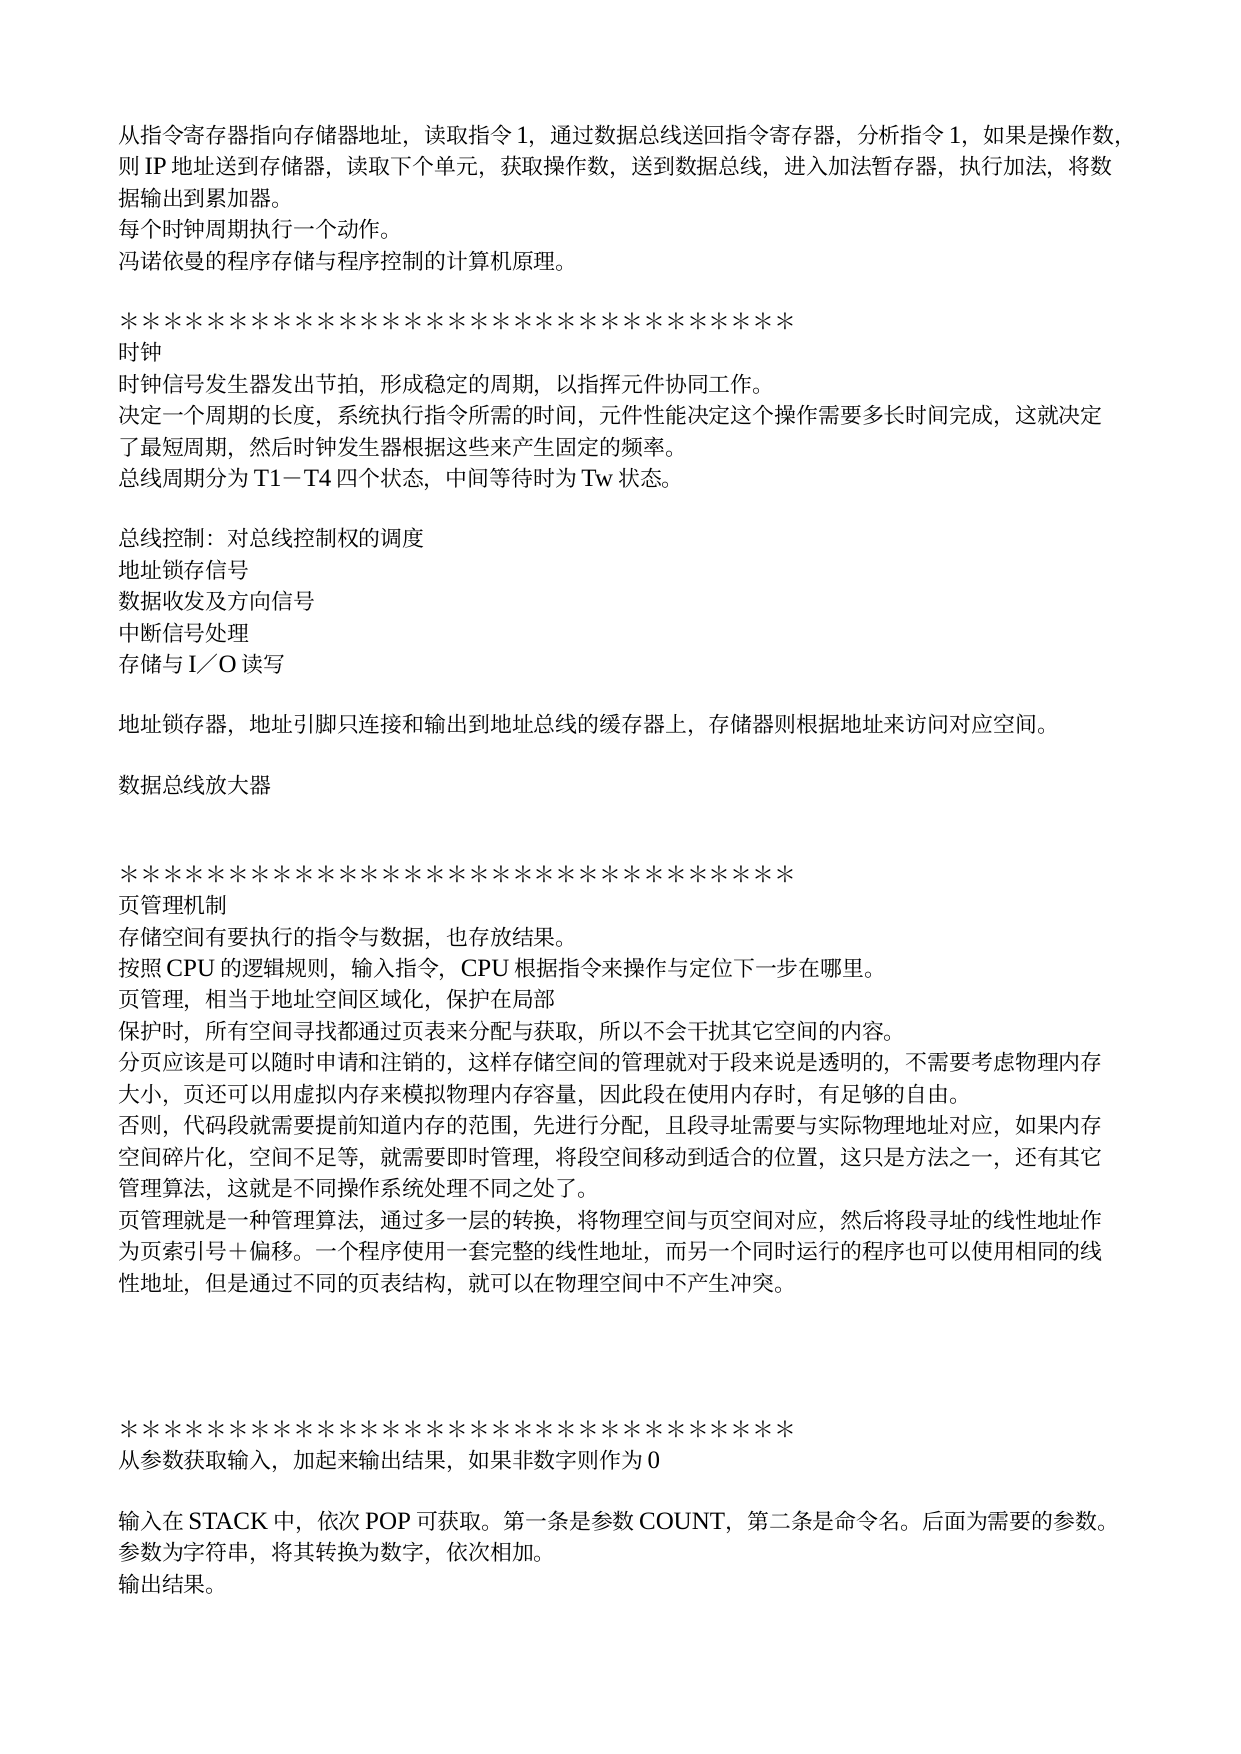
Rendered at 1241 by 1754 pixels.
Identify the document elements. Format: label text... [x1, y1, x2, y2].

text ＊＊＊＊＊＊＊＊＊＊＊＊＊＊＊＊＊＊＊＊＊＊＊＊＊＊＊＊＊＊＊ [118, 1412, 1122, 1444]
text 保护时，所有空间寻找都通过页表来分配与获取，所以不会干扰其它空间的内容。 [118, 1014, 1122, 1046]
text 输出结果。 [118, 1567, 1122, 1598]
text 页管理，相当于地址空间区域化，保护在局部 [118, 983, 1122, 1014]
text 中断信号处理 [118, 616, 1122, 647]
text 否则，代码段就需要提前知道内存的范围，先进行分配，且段寻址需要与实际物理地址对应，如果内存空间碎片化，空间不足等，就需要即时管理，将段空间移动到适合的位置，这只是方法之一，还有其它管理算法，这就是不同操作系统处理不同之处了。 [118, 1108, 1122, 1203]
text 决定一个周期的长度，系统执行指令所需的时间，元件性能决定这个操作需要多长时间完成，这就决定了最短周期，然后时钟发生器根据这些来产生固定的频率。 [118, 398, 1122, 461]
text 总线控制：对总线控制权的调度 [118, 522, 1122, 553]
text 输入在STACK中，依次POP可获取。第一条是参数COUNT，第二条是命令名。后面为需要的参数。 [118, 1504, 1122, 1535]
text 分页应该是可以随时申请和注销的，这样存储空间的管理就对于段来说是透明的，不需要考虑物理内存大小，页还可以用虚拟内存来模拟物理内存容量，因此段在使用内存时，有足够的自由。 [118, 1046, 1122, 1108]
text 冯诺依曼的程序存储与程序控制的计算机原理。 [118, 244, 1122, 275]
text 地址锁存信号 [118, 553, 1122, 584]
text 存储与I／O读写 [118, 647, 1122, 679]
text 地址锁存器，地址引脚只连接和输出到地址总线的缓存器上，存储器则根据地址来访问对应空间。 [118, 708, 1122, 739]
text 时钟 [118, 336, 1122, 367]
text 按照CPU的逻辑规则，输入指令，CPU根据指令来操作与定位下一步在哪里。 [118, 951, 1122, 983]
text 时钟信号发生器发出节拍，形成稳定的周期，以指挥元件协同工作。 [118, 367, 1122, 398]
text 数据收发及方向信号 [118, 584, 1122, 616]
text 数据总线放大器 [118, 768, 1122, 799]
text 总线周期分为T1－T4四个状态，中间等待时为Tw状态。 [118, 461, 1122, 493]
text ＊＊＊＊＊＊＊＊＊＊＊＊＊＊＊＊＊＊＊＊＊＊＊＊＊＊＊＊＊＊＊ [118, 304, 1122, 336]
text 从参数获取输入，加起来输出结果，如果非数字则作为0 [118, 1444, 1122, 1475]
text 每个时钟周期执行一个动作。 [118, 212, 1122, 244]
text 存储空间有要执行的指令与数据，也存放结果。 [118, 920, 1122, 951]
text 从指令寄存器指向存储器地址，读取指令1，通过数据总线送回指令寄存器，分析指令1，如果是操作数，则IP地址送到存储器，读取下个单元，获取操作数，送到数据总线，进入加法暂存器，执行加法，将数据输出到累加器。 [118, 118, 1122, 212]
text ＊＊＊＊＊＊＊＊＊＊＊＊＊＊＊＊＊＊＊＊＊＊＊＊＊＊＊＊＊＊＊ [118, 857, 1122, 888]
text 参数为字符串，将其转换为数字，依次相加。 [118, 1535, 1122, 1567]
text 页管理机制 [118, 888, 1122, 920]
text 页管理就是一种管理算法，通过多一层的转换，将物理空间与页空间对应，然后将段寻址的线性地址作为页索引号＋偏移。一个程序使用一套完整的线性地址，而另一个同时运行的程序也可以使用相同的线性地址，但是通过不同的页表结构，就可以在物理空间中不产生冲突。 [118, 1203, 1122, 1297]
